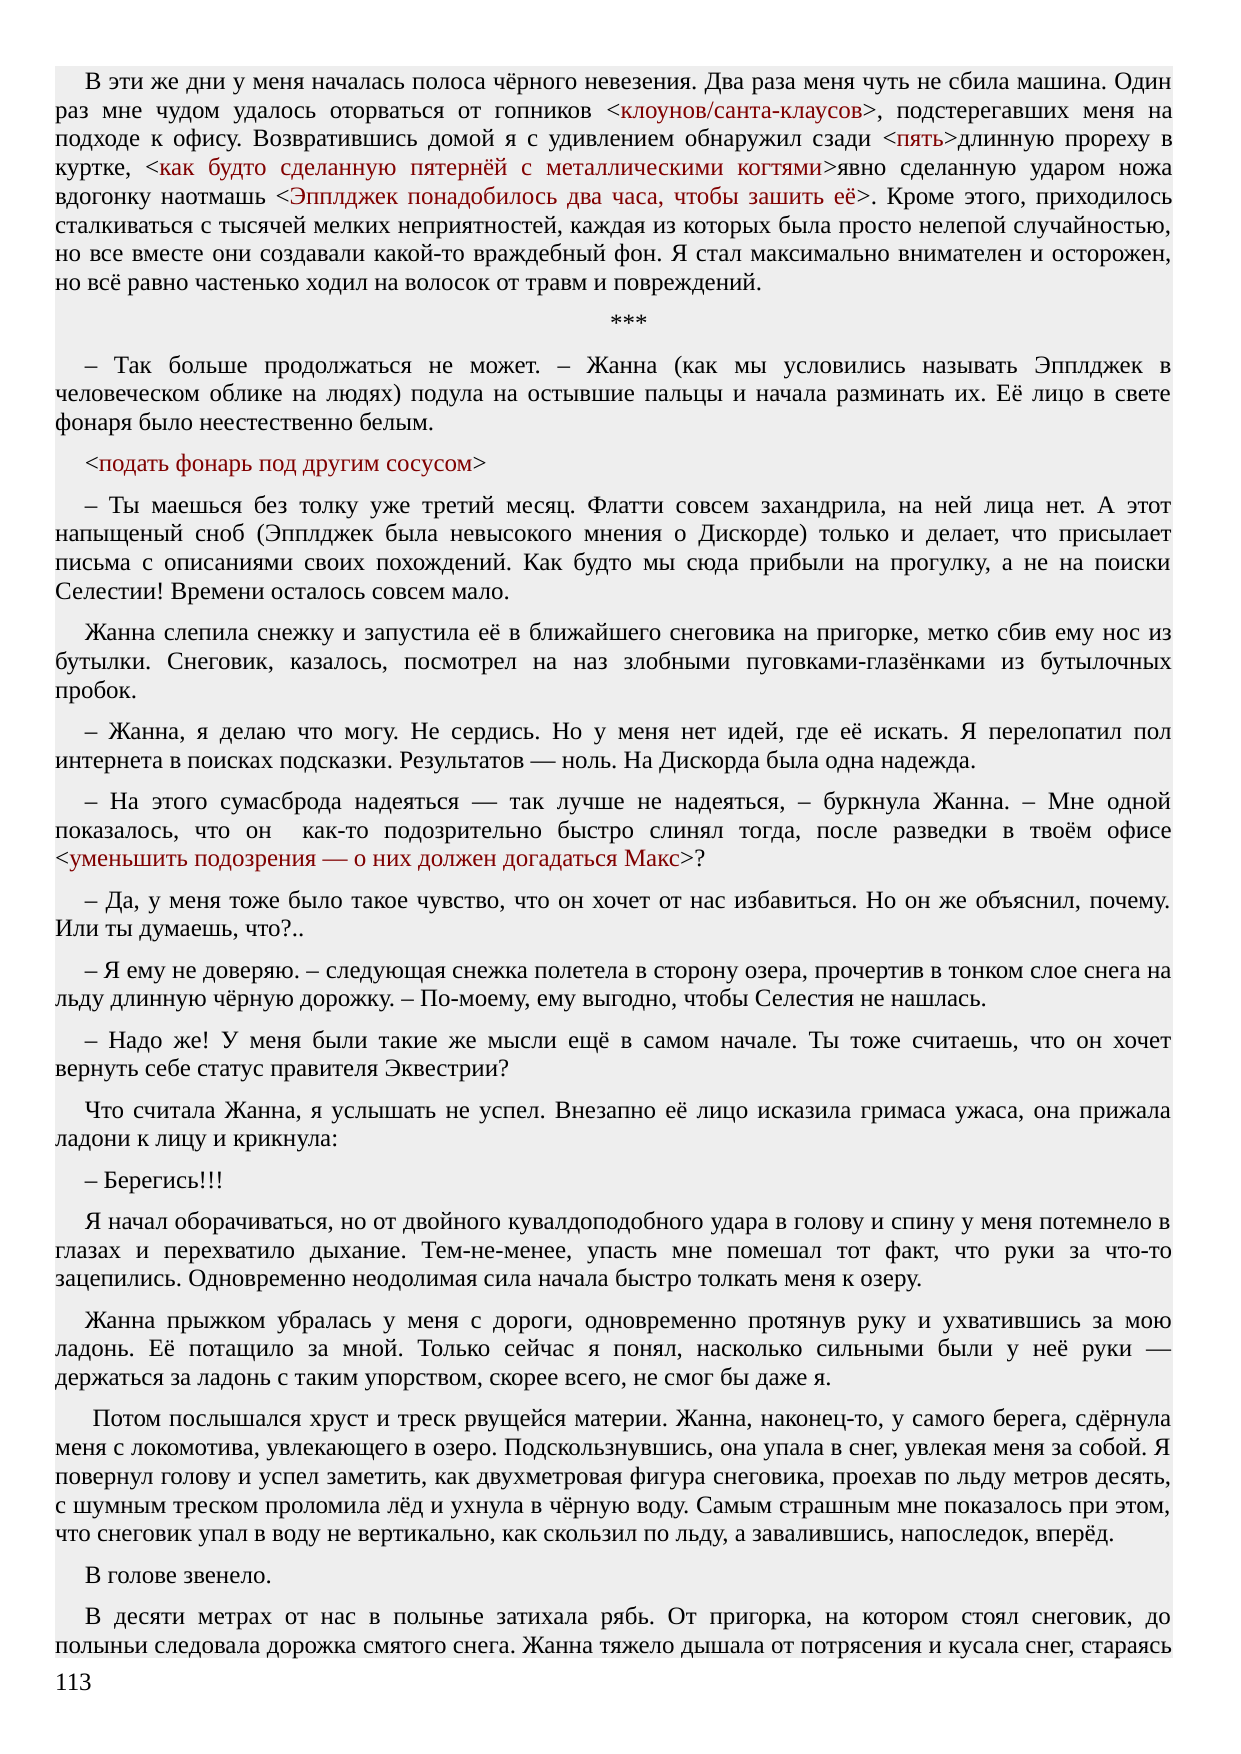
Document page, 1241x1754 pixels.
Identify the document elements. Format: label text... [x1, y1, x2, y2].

text <подать фонарь под другим сосусом> [55, 448, 1173, 477]
text Потом послышался хруст и треск рвущейся материи. Жанна, наконец-то, у самого берега, сдёрнула меня с локомотива, увлекающего в озеро. Подскользнувшись, она упала в снег, увлекая меня за собой. Я повернул голову и успел заметить, как двухметровая фигура снеговика, проехав по льду метров десять, с шумным треском проломила лёд и ухнула в чёрную воду. Самым страшным мне показалось при этом, что снеговик упал в воду не вертикально, как скользил по льду, а завалившись, напоследок, вперёд. [55, 1403, 1173, 1547]
text – Жанна, я делаю что могу. Не сердись. Но у меня нет идей, где её искать. Я перелопатил пол интернета в поисках подсказки. Результатов — ноль. На Дискорда была одна надежда. [55, 716, 1173, 773]
text Что считала Жанна, я услышать не успел. Внезапно её лицо исказила гримаса ужаса, она прижала ладони к лицу и крикнула: [55, 1095, 1173, 1152]
text – Так больше продолжаться не может. – Жанна (как мы условились называть Эпплджек в человеческом облике на людях) подула на остывшие пальцы и начала разминать их. Её лицо в свете фонаря было неестественно белым. [55, 350, 1173, 436]
text – На этого сумасброда надеяться — так лучше не надеяться, – буркнула Жанна. – Мне одной показалось, что он как-то подозрительно быстро слинял тогда, после разведки в твоём офисе <уменьшить подозрения — о них должен догадаться Макс>? [55, 786, 1173, 872]
text – Да, у меня тоже было такое чувство, что он хочет от нас избавиться. Но он же объяснил, почему. Или ты думаешь, что?.. [55, 885, 1173, 942]
text В десяти метрах от нас в полынье затихала рябь. От пригорка, на котором стоял снеговик, до полыньи следовала дорожка смятого снега. Жанна тяжело дышала от потрясения и кусала снег, стараясь [55, 1601, 1173, 1658]
text Жанна слепила снежку и запустила её в ближайшего снеговика на пригорке, метко сбив ему нос из бутылки. Снеговик, казалось, посмотрел на наз злобными пуговками-глазёнками из бутылочных пробок. [55, 617, 1173, 703]
text – Я ему не доверяю. – следующая снежка полетела в сторону озера, прочертив в тонком слое снега на льду длинную чёрную дорожку. – По-моему, ему выгодно, чтобы Селестия не нашлась. [55, 955, 1173, 1012]
text В эти же дни у меня началась полоса чёрного невезения. Два раза меня чуть не сбила машина. Один раз мне чудом удалось оторваться от гопников <клоунов/санта-клаусов>, подстерегавших меня на подходе к офису. Возвратившись домой я с удивлением обнаружил сзади <пять>длинную прореху в куртке, <как будто сделанную пятернёй с металлическими когтями>явно сделанную ударом ножа вдогонку наотмашь <Эпплджек понадобилось два часа, чтобы зашить её>. Кроме этого, приходилось сталкиваться с тысячей мелких неприятностей, каждая из которых была просто нелепой случайностью, но все вместе они создавали какой-то враждебный фон. Я стал максимально внимателен и осторожен, но всё равно частенько ходил на волосок от травм и повреждений. [55, 66, 1173, 296]
text – Берегись!!! [55, 1165, 1173, 1193]
text Я начал оборачиваться, но от двойного кувалдоподобного удара в голову и спину у меня потемнело в глазах и перехватило дыхание. Тем-не-менее, упасть мне помешал тот факт, что руки за что-то зацепились. Одновременно неодолимая сила начала быстро толкать меня к озеру. [55, 1206, 1173, 1292]
text – Надо же! У меня были такие же мысли ещё в самом начале. Ты тоже считаешь, что он хочет вернуть себе статус правителя Эквестрии? [55, 1025, 1173, 1082]
text В голове звенело. [55, 1560, 1173, 1588]
text – Ты маешься без толку уже третий месяц. Флатти совсем захандрила, на ней лица нет. А этот напыщеный сноб (Эпплджек была невысокого мнения о Дискорде) только и делает, что присылает письма с описаниями своих похождений. Как будто мы сюда прибыли на прогулку, а не на поиски Селестии! Времени осталось совсем мало. [55, 490, 1173, 605]
text Жанна прыжком убралась у меня с дороги, одновременно протянув руку и ухватившись за мою ладонь. Её потащило за мной. Только сейчас я понял, насколько сильными были у неё руки — держаться за ладонь с таким упорством, скорее всего, не смог бы даже я. [55, 1305, 1173, 1391]
text *** [55, 308, 1173, 337]
